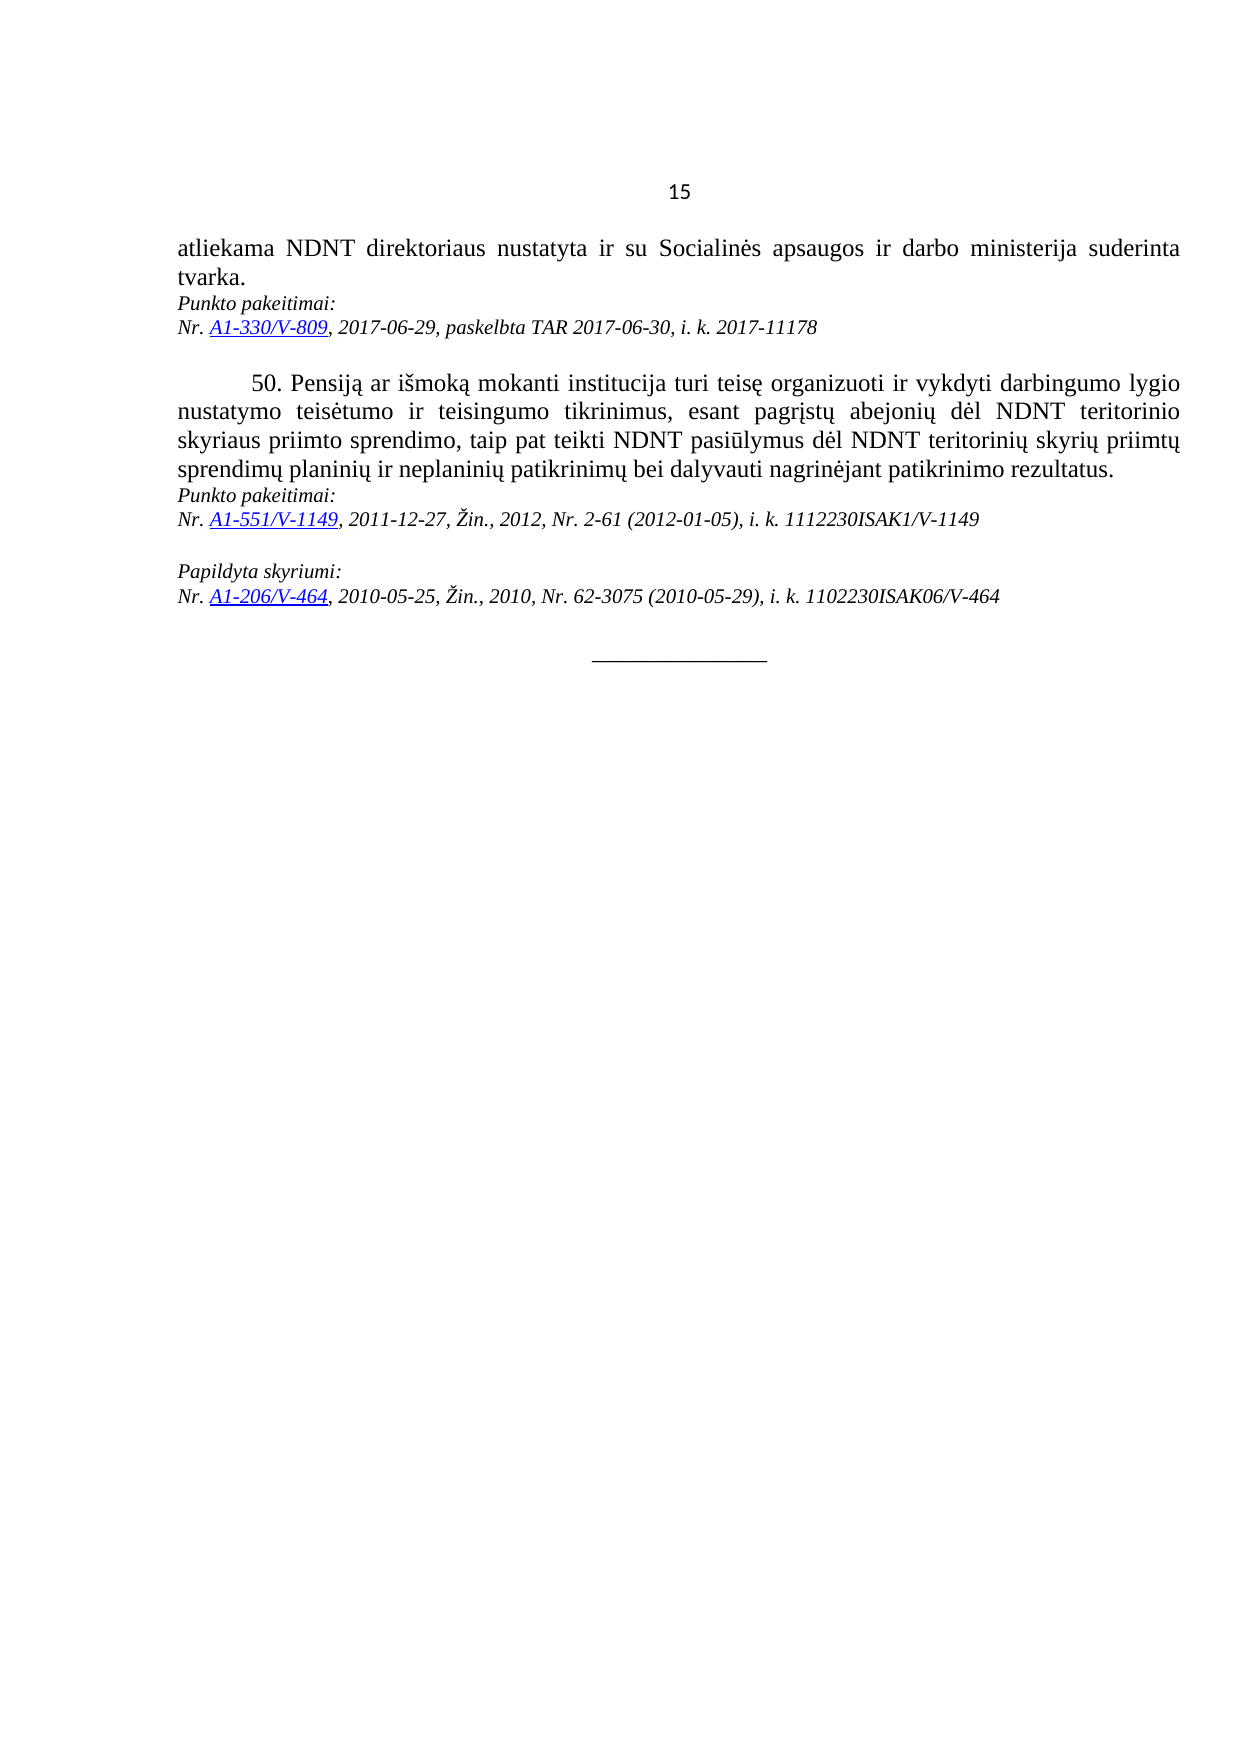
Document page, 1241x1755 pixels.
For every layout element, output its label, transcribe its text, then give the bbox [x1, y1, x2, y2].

text Punkto pakeitimai: [177, 483, 1181, 507]
text Nr. A1-206/V-464, 2010-05-25, Žin., 2010, Nr. 62-3075 (2010-05-29), i. k. 1102230ISAK06/V-464 [177, 583, 1181, 608]
text atliekama NDNT direktoriaus nustatyta ir su Socialinės apsaugos ir darbo ministerija suderinta tvarka. [177, 233, 1181, 291]
text 50. Pensiją ar išmoką mokanti institucija turi teisę organizuoti ir vykdyti darbingumo lygio nustatymo teisėtumo ir teisingumo tikrinimus, esant pagrįstų abejonių dėl NDNT teritorinio skyriaus priimto sprendimo, taip pat teikti NDNT pasiūlymus dėl NDNT teritorinių skyrių priimtų sprendimų planinių ir neplaninių patikrinimų bei dalyvauti nagrinėjant patikrinimo rezultatus. [177, 368, 1181, 483]
text Punkto pakeitimai: [177, 291, 1181, 315]
text Nr. A1-551/V-1149, 2011-12-27, Žin., 2012, Nr. 2-61 (2012-01-05), i. k. 1112230ISAK1/V-1149 [177, 507, 1181, 531]
text Papildyta skyriumi: [177, 559, 1181, 583]
text Nr. A1-330/V-809, 2017-06-29, paskelbta TAR 2017-06-30, i. k. 2017-11178 [177, 315, 1181, 339]
text ______________ [177, 636, 1181, 665]
